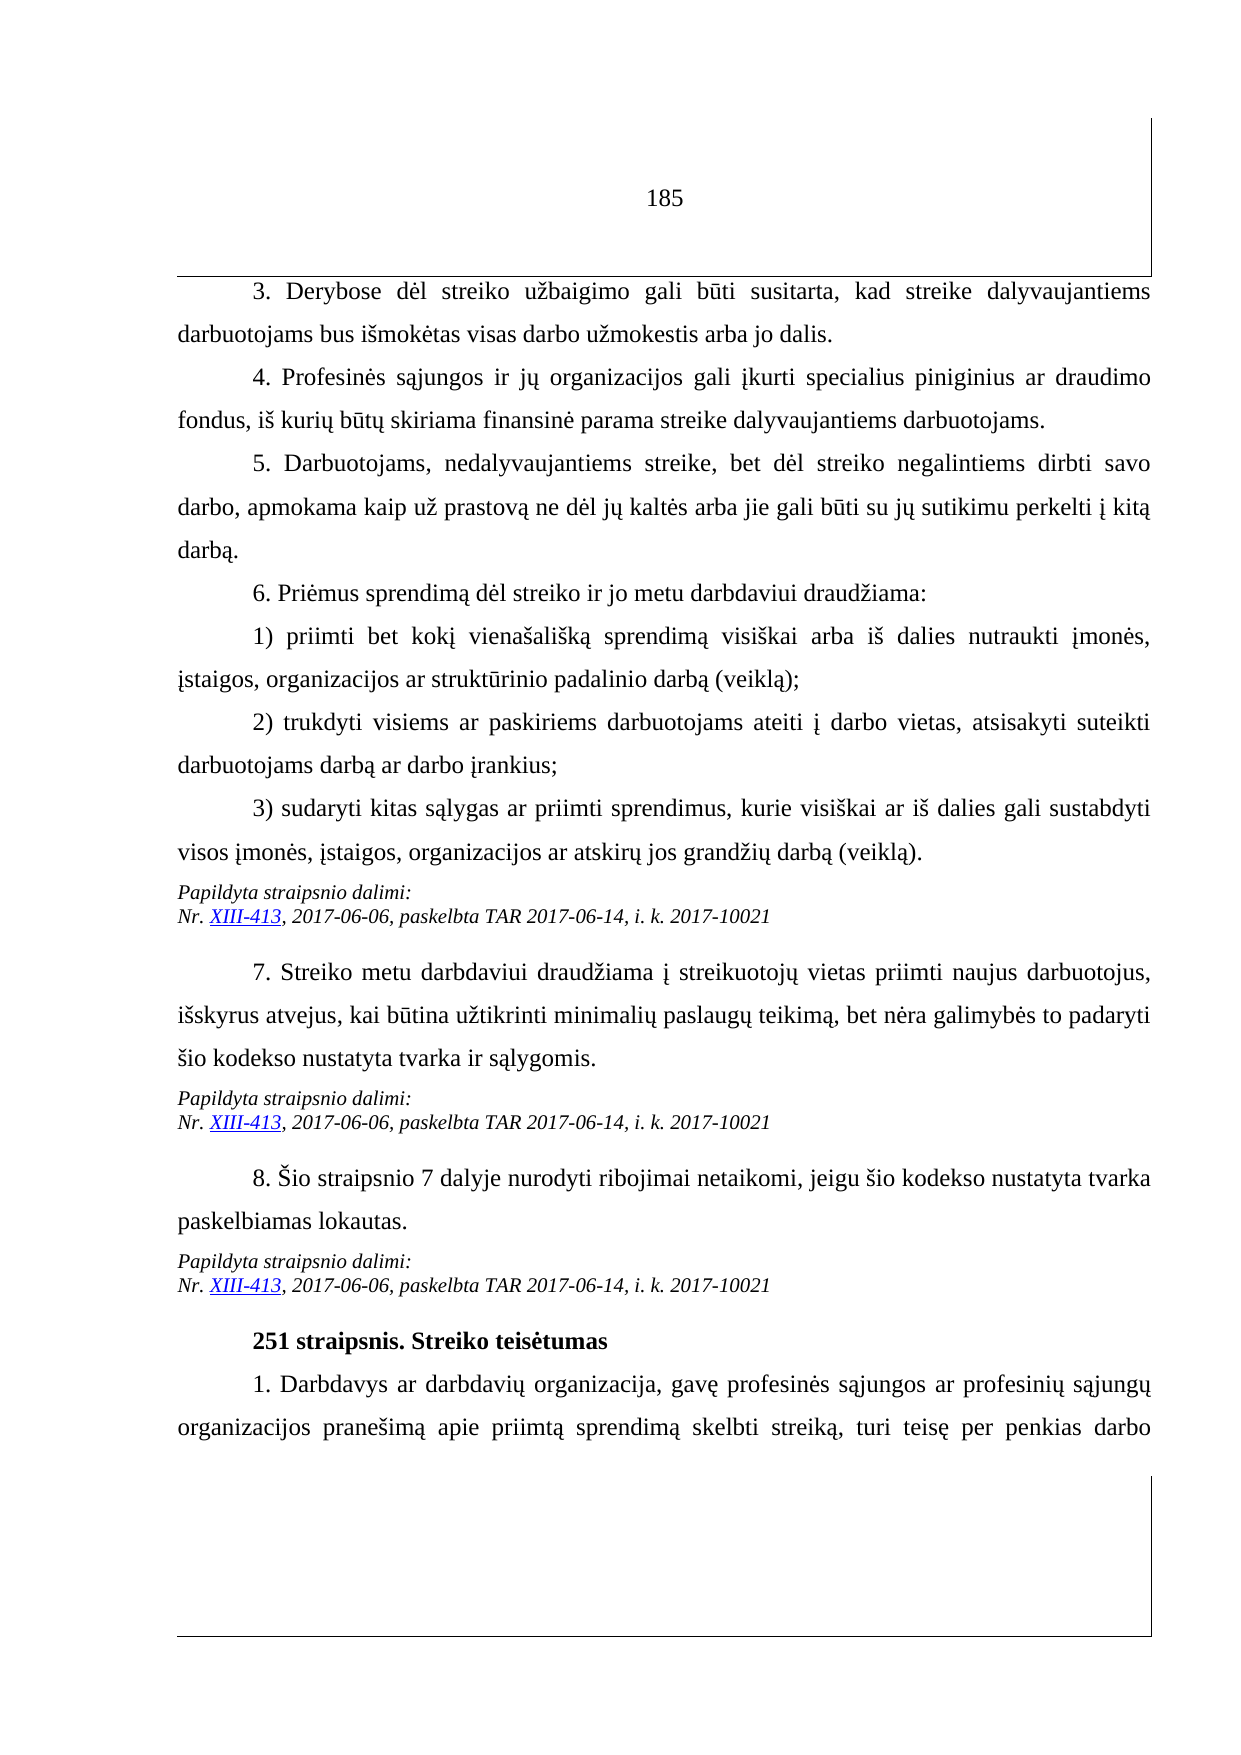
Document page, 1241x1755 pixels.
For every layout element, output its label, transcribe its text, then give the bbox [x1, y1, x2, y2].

text Nr. XIII-413, 2017-06-06, paskelbta TAR 2017-06-14, i. k. 2017-10021 [177, 1110, 1152, 1134]
subtitle 251 straipsnis. Streiko teisėtumas [177, 1326, 1152, 1355]
text Nr. XIII-413, 2017-06-06, paskelbta TAR 2017-06-14, i. k. 2017-10021 [177, 1273, 1152, 1297]
text 8. Šio straipsnio 7 dalyje nurodyti ribojimai netaikomi, jeigu šio kodekso nustatyta tvarka paskelbiamas lokautas. [177, 1163, 1152, 1235]
text 3) sudaryti kitas sąlygas ar priimti sprendimus, kurie visiškai ar iš dalies gali sustabdyti visos įmonės, įstaigos, organizacijos ar atskirų jos grandžių darbą (veiklą). [177, 793, 1152, 865]
text 5. Darbuotojams, nedalyvaujantiems streike, bet dėl streiko negalintiems dirbti savo darbo, apmokama kaip už prastovą ne dėl jų kaltės arba jie gali būti su jų sutikimu perkelti į kitą darbą. [177, 448, 1152, 563]
text 2) trukdyti visiems ar paskiriems darbuotojams ateiti į darbo vietas, atsisakyti suteikti darbuotojams darbą ar darbo įrankius; [177, 707, 1152, 779]
text 3. Derybose dėl streiko užbaigimo gali būti susitarta, kad streike dalyvaujantiems darbuotojams bus išmokėtas visas darbo užmokestis arba jo dalis. [177, 276, 1152, 348]
text Papildyta straipsnio dalimi: [177, 880, 1152, 904]
text 7. Streiko metu darbdaviui draudžiama į streikuotojų vietas priimti naujus darbuotojus, išskyrus atvejus, kai būtina užtikrinti minimalių paslaugų teikimą, bet nėra galimybės to padaryti šio kodekso nustatyta tvarka ir sąlygomis. [177, 957, 1152, 1072]
text Nr. XIII-413, 2017-06-06, paskelbta TAR 2017-06-14, i. k. 2017-10021 [177, 904, 1152, 928]
text Papildyta straipsnio dalimi: [177, 1086, 1152, 1110]
text 6. Priėmus sprendimą dėl streiko ir jo metu darbdaviui draudžiama: [177, 578, 1152, 607]
text 1. Darbdavys ar darbdavių organizacija, gavę profesinės sąjungos ar profesinių sąjungų organizacijos pranešimą apie priimtą sprendimą skelbti streiką, turi teisę per penkias darbo [177, 1369, 1152, 1441]
text 1) priimti bet kokį vienašališką sprendimą visiškai arba iš dalies nutraukti įmonės, įstaigos, organizacijos ar struktūrinio padalinio darbą (veiklą); [177, 621, 1152, 693]
text 4. Profesinės sąjungos ir jų organizacijos gali įkurti specialius piniginius ar draudimo fondus, iš kurių būtų skiriama finansinė parama streike dalyvaujantiems darbuotojams. [177, 362, 1152, 434]
text Papildyta straipsnio dalimi: [177, 1249, 1152, 1273]
